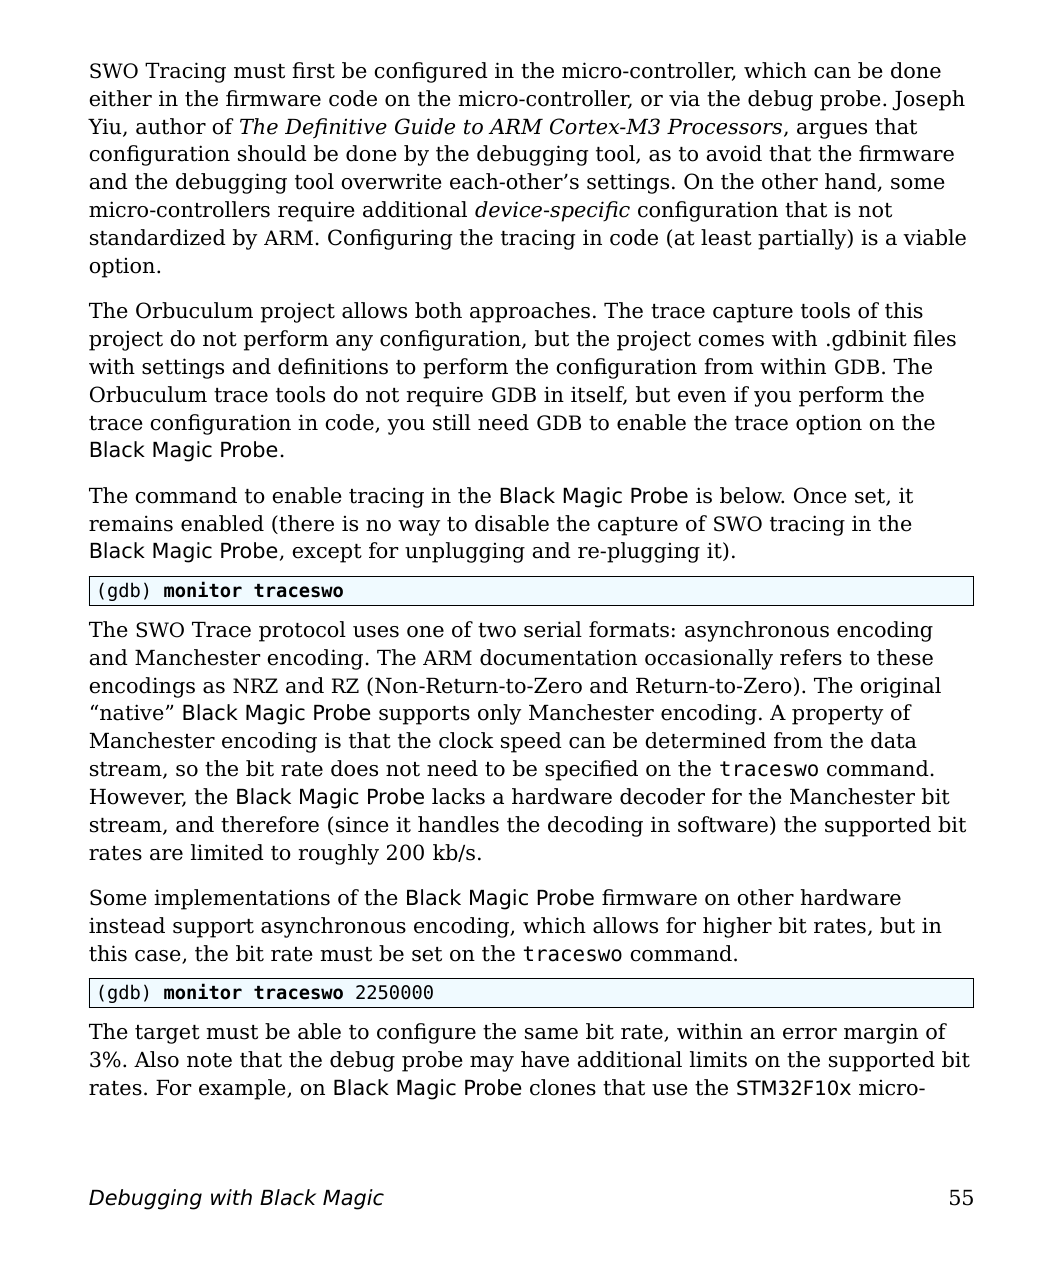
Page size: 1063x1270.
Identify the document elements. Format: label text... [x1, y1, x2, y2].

text SWO Tracing must first be configured in the micro-controller, which can be done either in the firmware code on the micro-controller, or via the debug probe. Joseph Yiu, author of The Definitive Guide to ARM Cortex-M3 Processors, argues that configuration should be done by the debugging tool, as to avoid that the firmware and the debugging tool overwrite each-other’s settings. On the other hand, some micro-controllers require additional device-specific configuration that is not standardized by ARM. Configuring the tracing in code (at least partially) is a viable option. [88, 59, 974, 278]
text (gdb) monitor traceswo [90, 577, 973, 605]
text (gdb) monitor traceswo 2250000 [90, 979, 973, 1007]
text Some implementations of the Black Magic Probe firmware on other hardware instead support asynchronous encoding, which allows for higher bit rates, but in this case, the bit rate must be set on the traceswo command. [88, 886, 974, 966]
text The command to enable tracing in the Black Magic Probe is below. Once set, it remains enabled (there is no way to disable the capture of SWO tracing in the Black Magic Probe, except for unplugging and re-plugging it). [88, 484, 974, 564]
text The target must be able to configure the same bit rate, within an error margin of 3%. Also note that the debug probe may have additional limits on the supported bit rates. For example, on Black Magic Probe clones that use the STM32F10x micro- [88, 1020, 974, 1100]
text The Orbuculum project allows both approaches. The trace capture tools of this project do not perform any configuration, but the project comes with .gdbinit files with settings and definitions to perform the configuration from within GDB. The Orbuculum trace tools do not require GDB in itself, but even if you perform the trace configuration in code, you still need GDB to enable the trace option on the Black Magic Probe. [88, 299, 974, 463]
text The SWO Trace protocol uses one of two serial formats: asynchronous encoding and Manchester encoding. The ARM documentation occasionally refers to these encodings as NRZ and RZ (Non-Return-to-Zero and Return-to-Zero). The original “native” Black Magic Probe supports only Manchester encoding. A property of Manchester encoding is that the clock speed can be determined from the data stream, so the bit rate does not need to be specified on the traceswo command. However, the Black Magic Probe lacks a hardware decoder for the Manchester bit stream, and therefore (since it handles the decoding in software) the supported bit rates are limited to roughly 200 kb/s. [88, 618, 974, 865]
